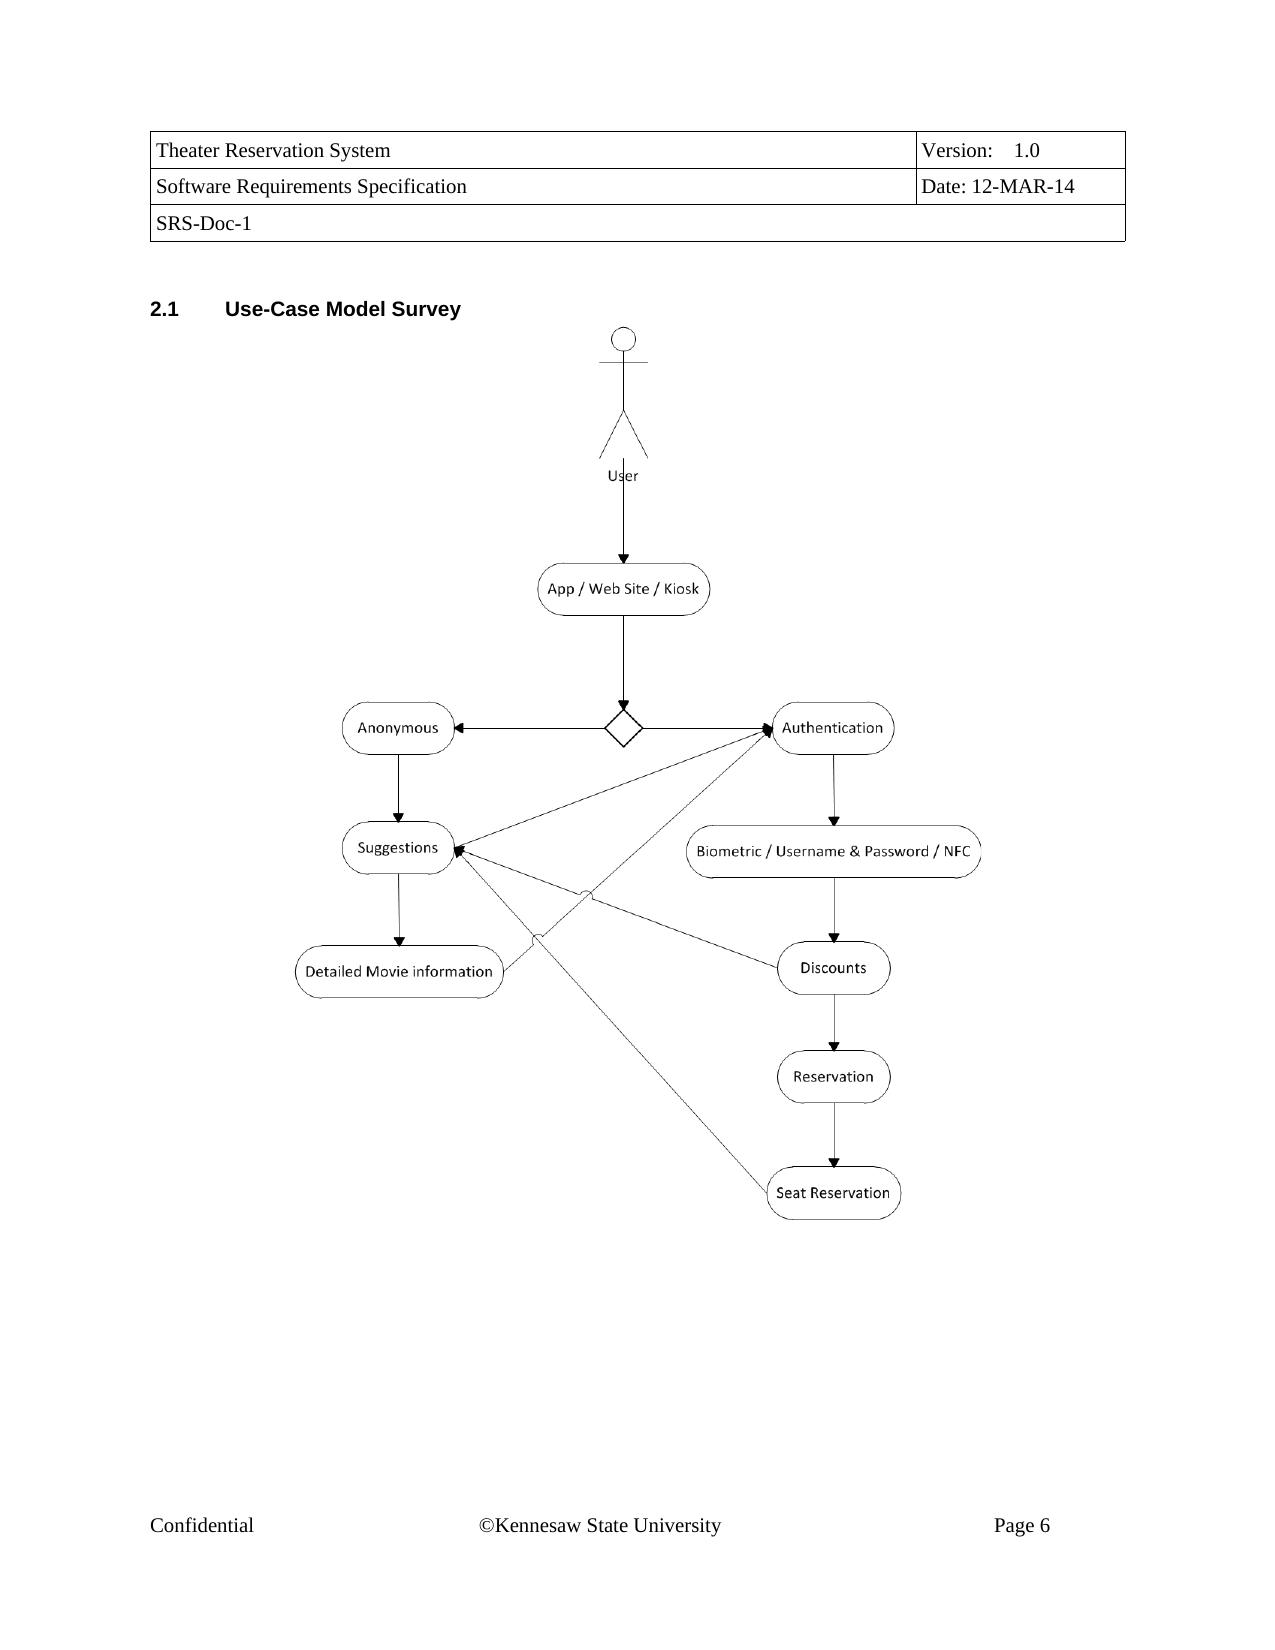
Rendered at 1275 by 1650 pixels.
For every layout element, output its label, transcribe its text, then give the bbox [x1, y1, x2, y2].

subtitle 2.1 Use-Case Model Survey [150, 295, 1125, 320]
picture [294, 326, 982, 1220]
